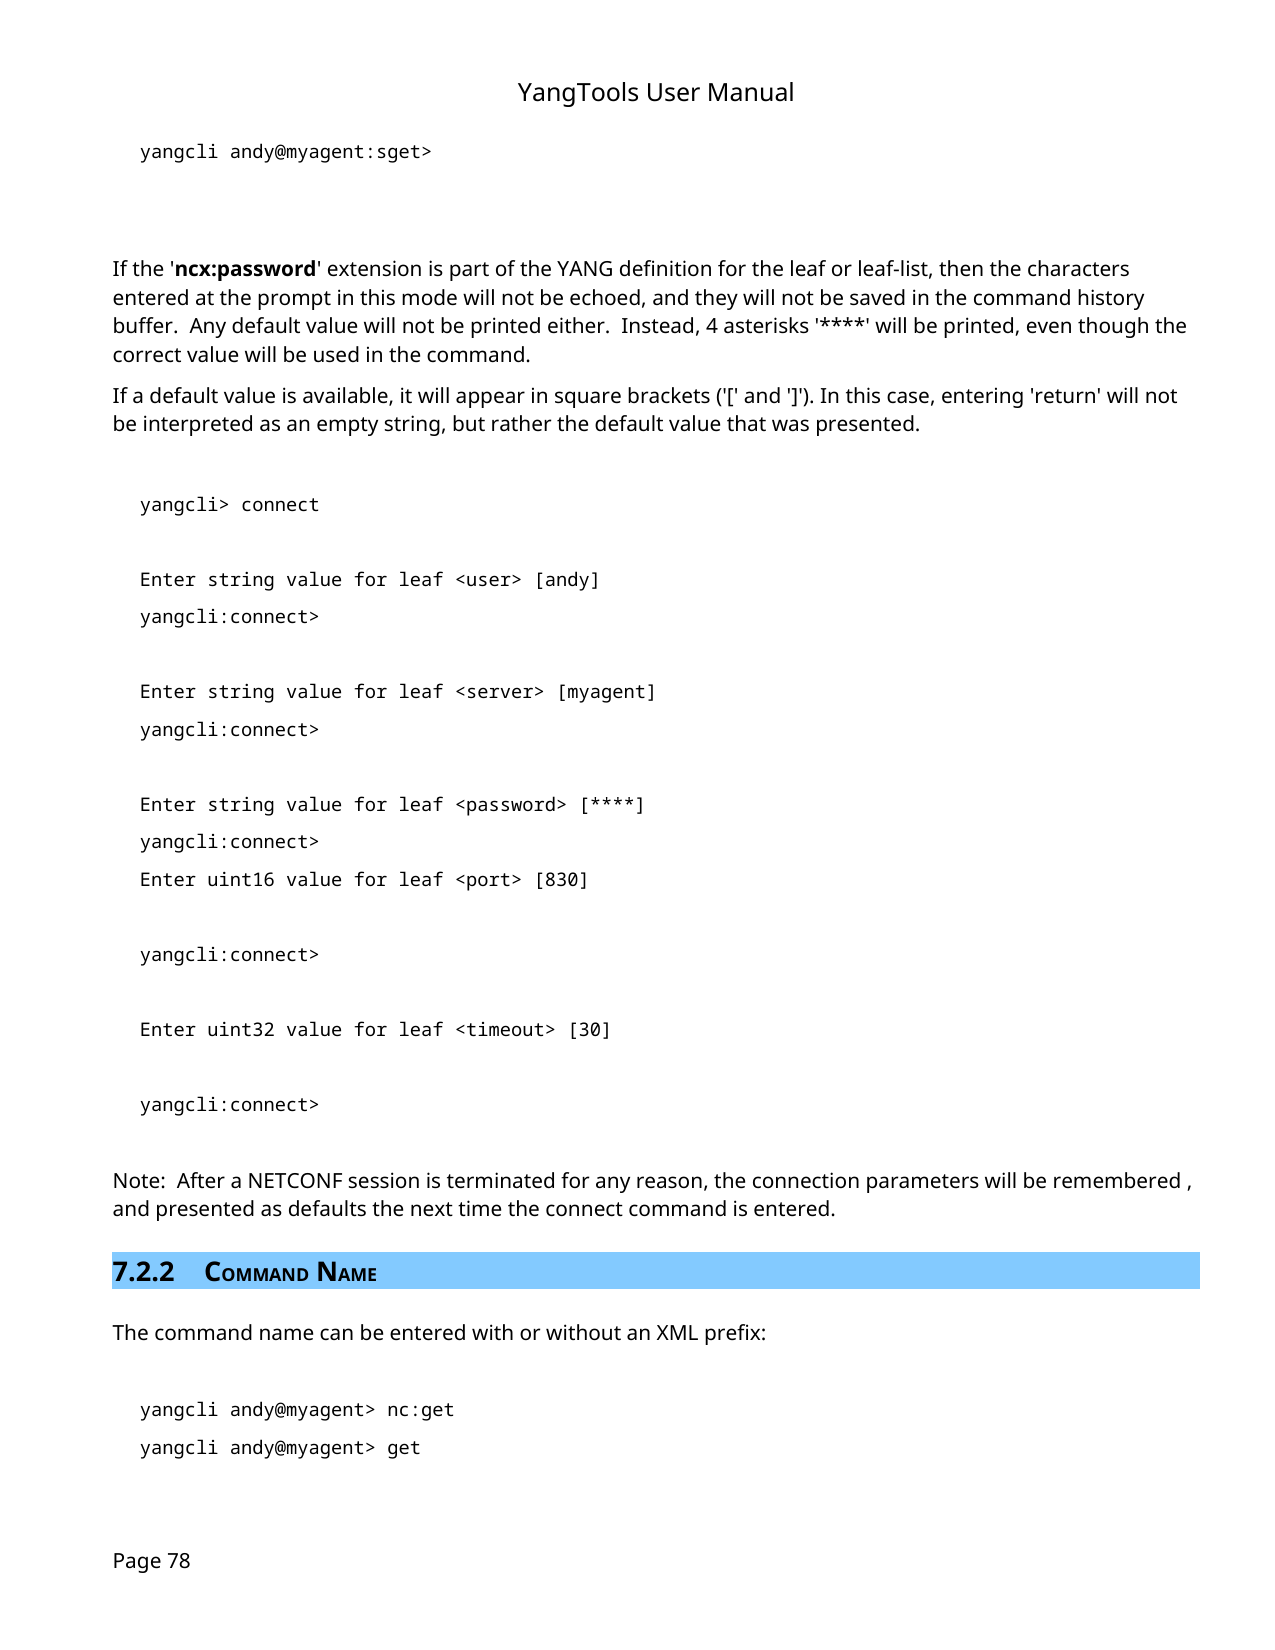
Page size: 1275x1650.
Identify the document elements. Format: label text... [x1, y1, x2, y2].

subtitle Command Name [112, 1252, 1200, 1289]
text If a default value is available, it will appear in square brackets ('[' and ']'). In this case, entering 'return' will not be interpreted as an empty string, but rather the default value that was presented. [112, 381, 1200, 438]
text yangcli andy@myagent> nc:get [139, 1397, 1200, 1422]
text Enter uint16 value for leaf <port> [830] [139, 866, 1200, 892]
text yangcli:connect> [139, 941, 1200, 967]
text Enter string value for leaf <password> [****] [139, 791, 1200, 817]
text Enter string value for leaf <server> [myagent] [139, 678, 1200, 704]
text yangcli:connect> [139, 1091, 1200, 1117]
text The command name can be entered with or without an XML prefix: [112, 1318, 1200, 1347]
text yangcli andy@myagent:sget> [139, 138, 1200, 164]
text yangcli:connect> [139, 716, 1200, 742]
text Note: After a NETCONF session is terminated for any reason, the connection parameters will be remembered , and presented as defaults the next time the connect command is entered. [112, 1166, 1200, 1223]
text yangcli:connect> [139, 828, 1200, 854]
text Enter uint32 value for leaf <timeout> [30] [139, 1016, 1200, 1042]
text yangcli:connect> [139, 603, 1200, 629]
text Enter string value for leaf <user> [andy] [139, 566, 1200, 592]
text If the 'ncx:password' extension is part of the YANG definition for the leaf or leaf-list, then the characters entered at the prompt in this mode will not be echoed, and they will not be saved in the command history buffer. Any default value will not be printed either. Instead, 4 asterisks '****' will be printed, even though the correct value will be used in the command. [112, 254, 1200, 368]
text yangcli> connect [139, 491, 1200, 517]
text yangcli andy@myagent> get [139, 1434, 1200, 1459]
